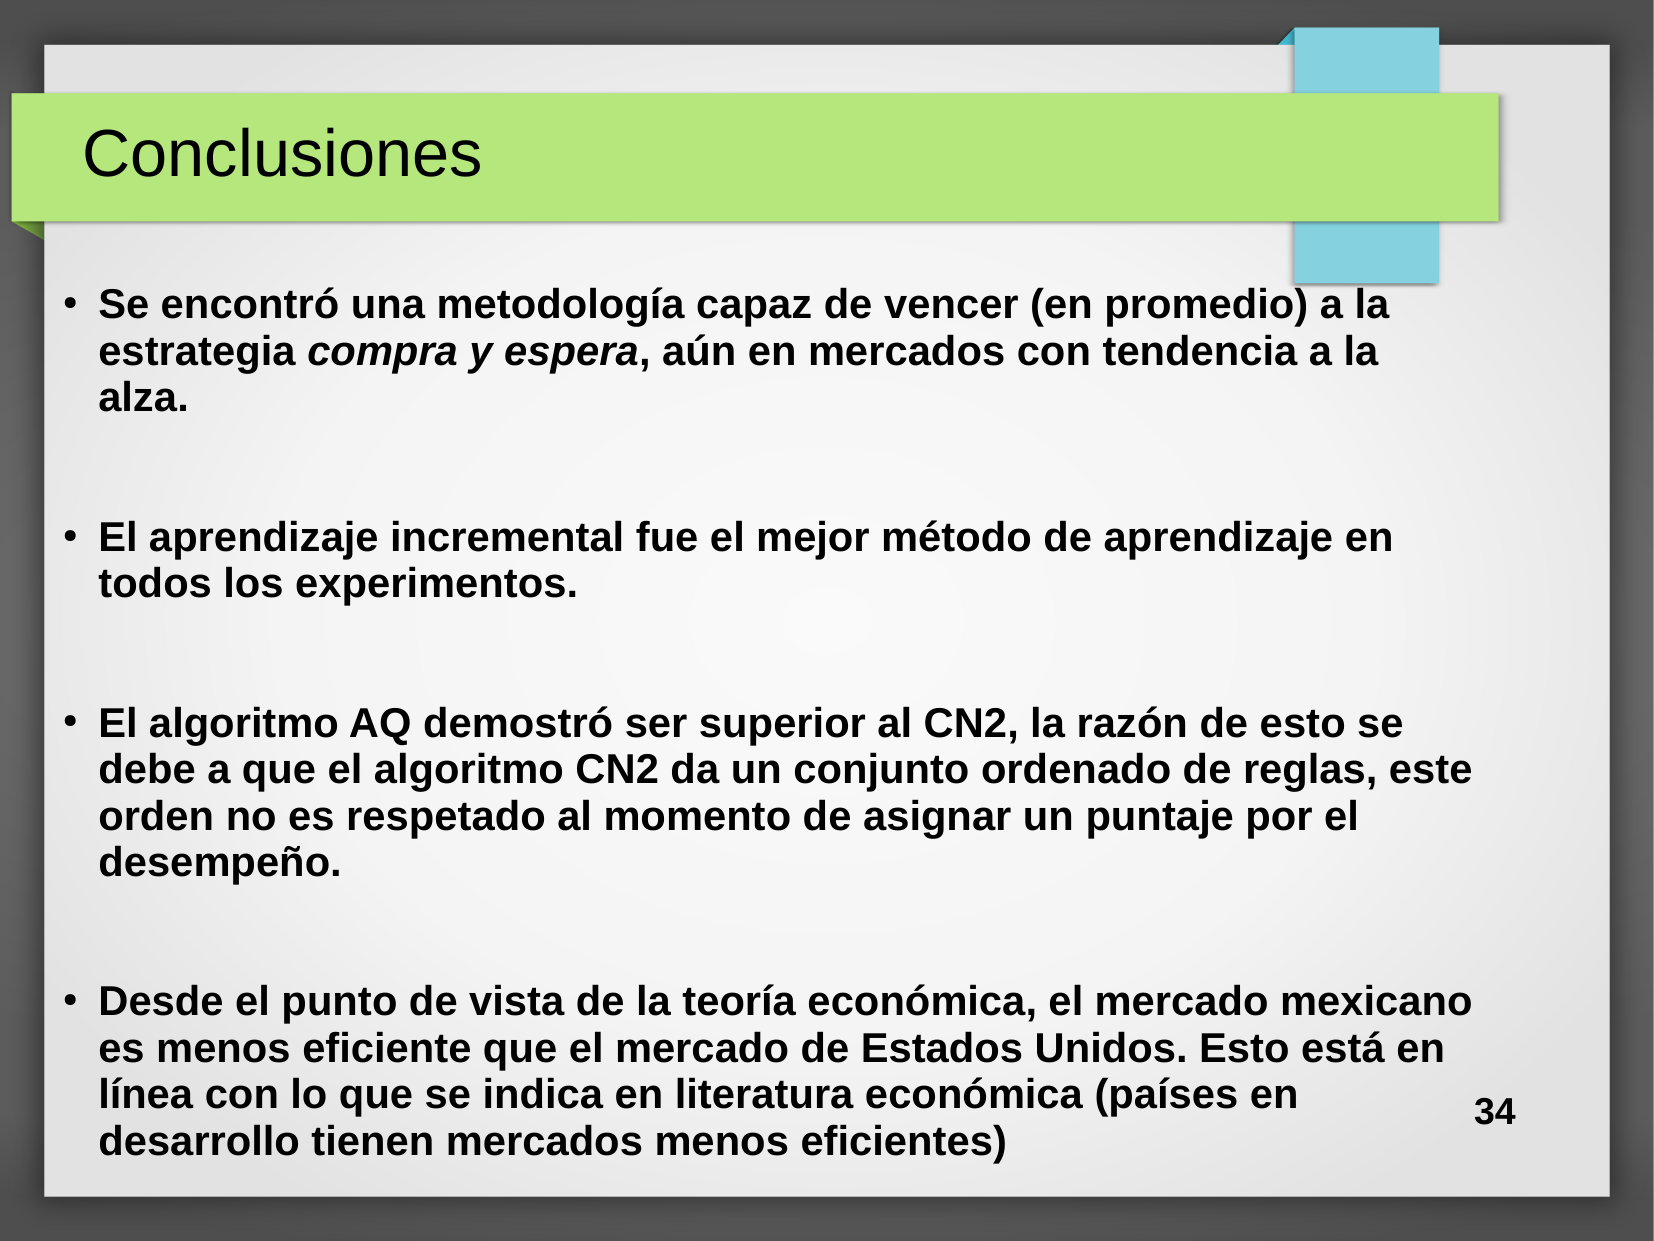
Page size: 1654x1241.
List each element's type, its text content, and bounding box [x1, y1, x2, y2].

title Conclusiones [82, 79, 1501, 229]
picture [0, 0, 1654, 1241]
text_box [1489, 1083, 1654, 1154]
text_box Se encontró una metodología capaz de vencer (en promedio) a la estrategia compra y espera, aún en mercados con tendencia a la alza. El aprendizaje incremental fue el mejor método de aprendizaje en todos los experimentos. El algoritmo AQ demostró ser superior al CN2, la razón de esto se debe a que el algoritmo CN2 da un conjunto ordenado de reglas, este orden no es respetado al momento de asignar un puntaje por el desempeño. Desde el punto de vista de la teoría económica, el mercado mexicano es menos eficiente que el mercado de Estados Unidos. Esto está en línea con lo que se indica en literatura económica (países en desarrollo tienen mercados menos eficientes) [48, 273, 1489, 1182]
